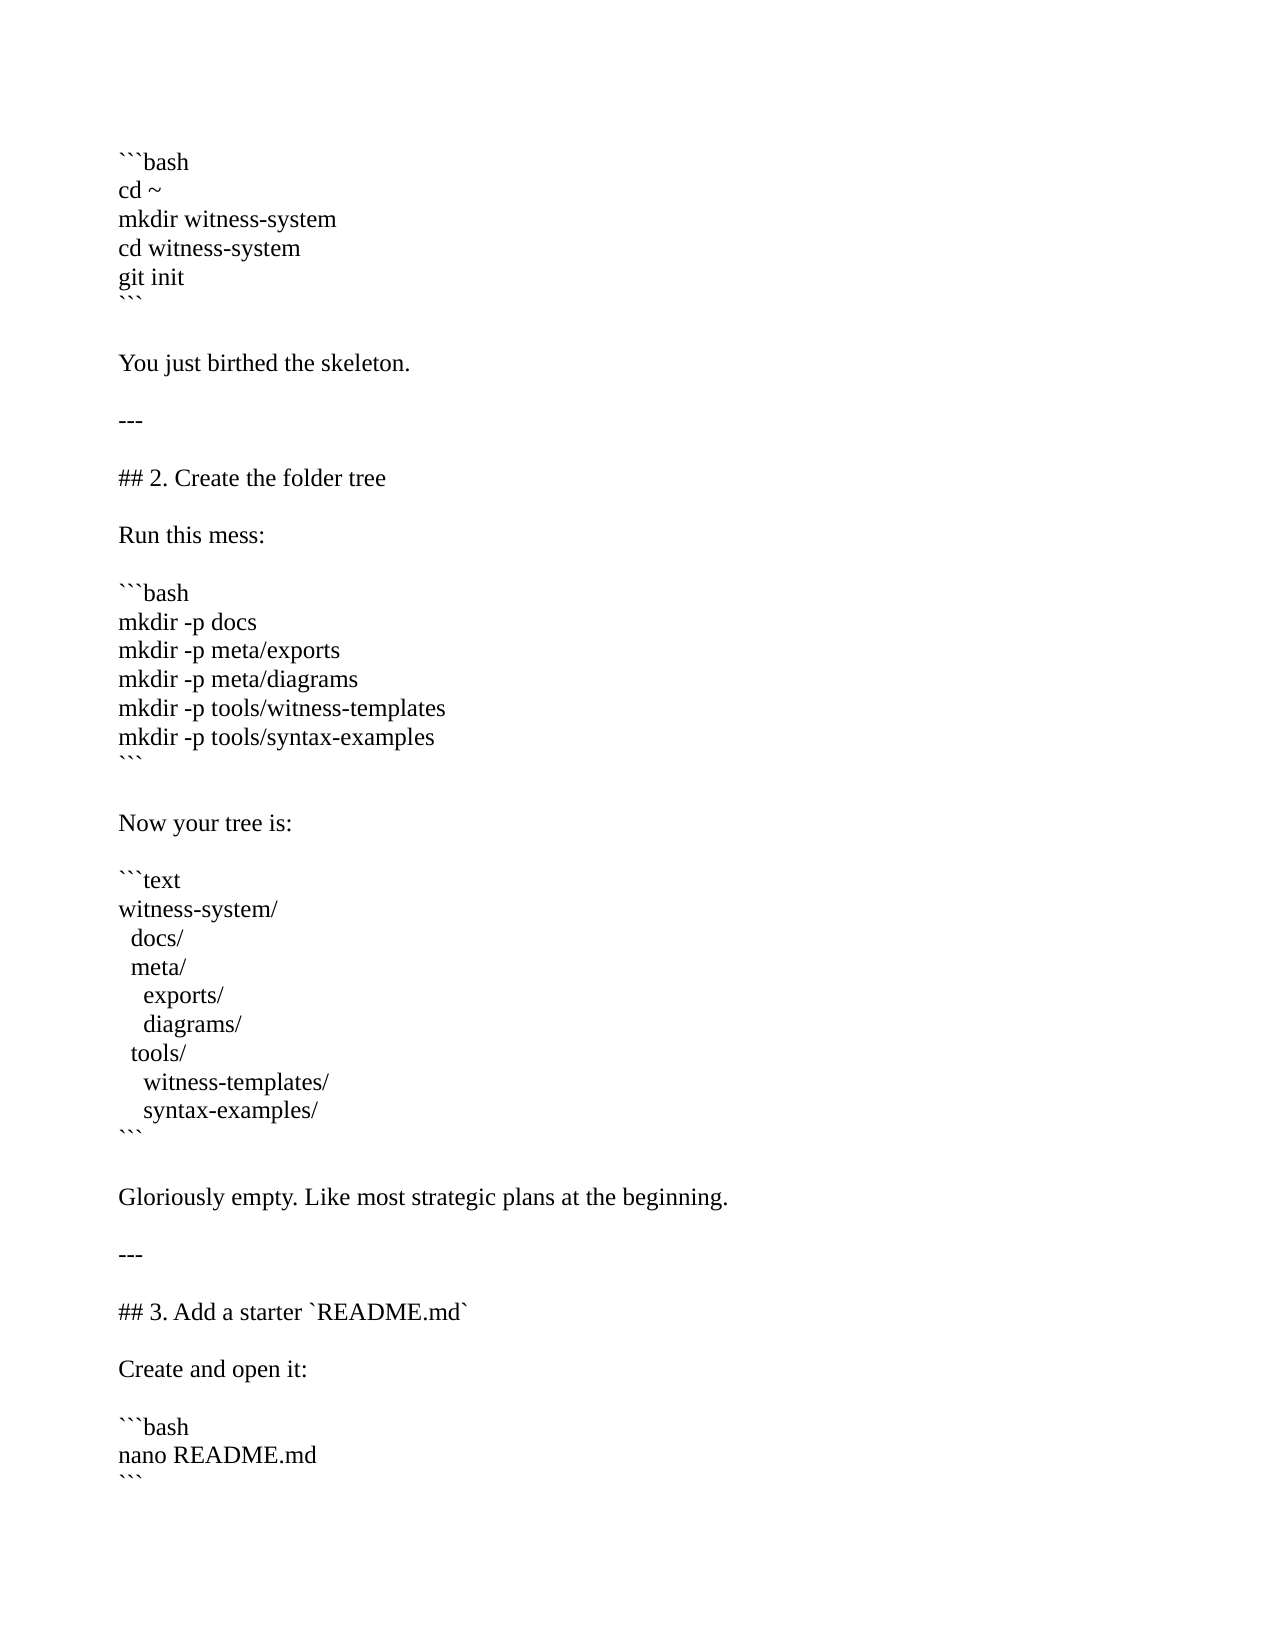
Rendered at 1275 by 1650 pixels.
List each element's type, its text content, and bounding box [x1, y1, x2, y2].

text docs/ [118, 923, 1157, 952]
text You just birthed the skeleton. [118, 348, 1157, 377]
text Create and open it: [118, 1354, 1157, 1383]
text --- [118, 1239, 1157, 1268]
text ```text [118, 866, 1157, 894]
text cd ~ [118, 176, 1157, 204]
text Gloriously empty. Like most strategic plans at the beginning. [118, 1182, 1157, 1211]
text ``` [118, 1124, 1157, 1153]
text cd witness-system [118, 233, 1157, 262]
text ## 2. Create the folder tree [118, 463, 1157, 492]
text mkdir -p docs [118, 607, 1157, 636]
text tools/ [118, 1038, 1157, 1067]
text ## 3. Add a starter `README.md` [118, 1297, 1157, 1326]
text ``` [118, 291, 1157, 319]
text witness-templates/ [118, 1067, 1157, 1096]
text Now your tree is: [118, 808, 1157, 837]
text Run this mess: [118, 521, 1157, 549]
text meta/ [118, 952, 1157, 981]
text ```bash [118, 147, 1157, 176]
text ```bash [118, 1412, 1157, 1441]
text syntax-examples/ [118, 1096, 1157, 1124]
text mkdir witness-system [118, 204, 1157, 233]
text witness-system/ [118, 894, 1157, 923]
text ``` [118, 751, 1157, 779]
text nano README.md [118, 1441, 1157, 1469]
text diagrams/ [118, 1009, 1157, 1038]
text mkdir -p tools/syntax-examples [118, 722, 1157, 751]
text exports/ [118, 981, 1157, 1009]
text mkdir -p tools/witness-templates [118, 693, 1157, 722]
text mkdir -p meta/diagrams [118, 664, 1157, 693]
text ```bash [118, 578, 1157, 607]
text git init [118, 262, 1157, 291]
text ``` [118, 1469, 1157, 1498]
text mkdir -p meta/exports [118, 636, 1157, 664]
text --- [118, 406, 1157, 434]
